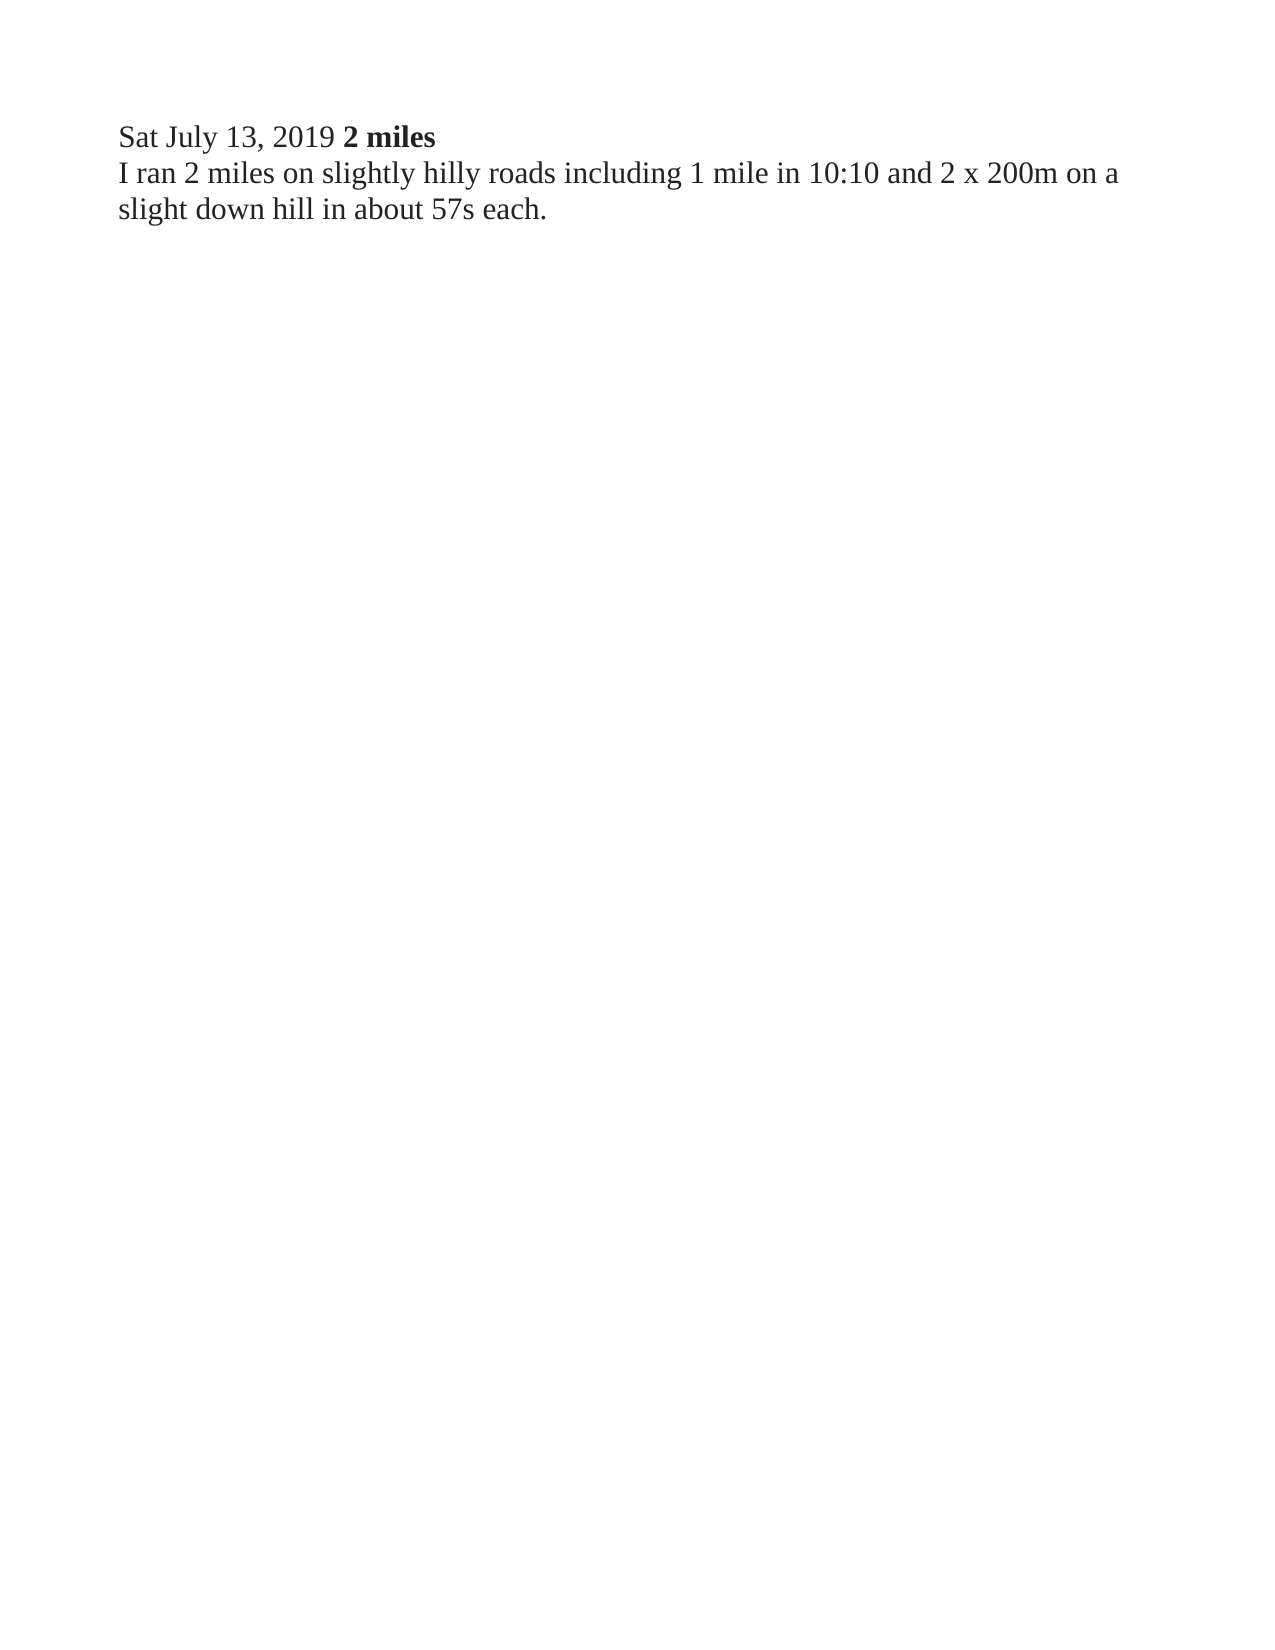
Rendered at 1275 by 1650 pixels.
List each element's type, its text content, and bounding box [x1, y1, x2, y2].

text I ran 2 miles on slightly hilly roads including 1 mile in 10:10 and 2 x 200m on a slight down hill in about 57s each. [118, 154, 1161, 226]
text Sat July 13, 2019 2 miles [118, 118, 1161, 154]
